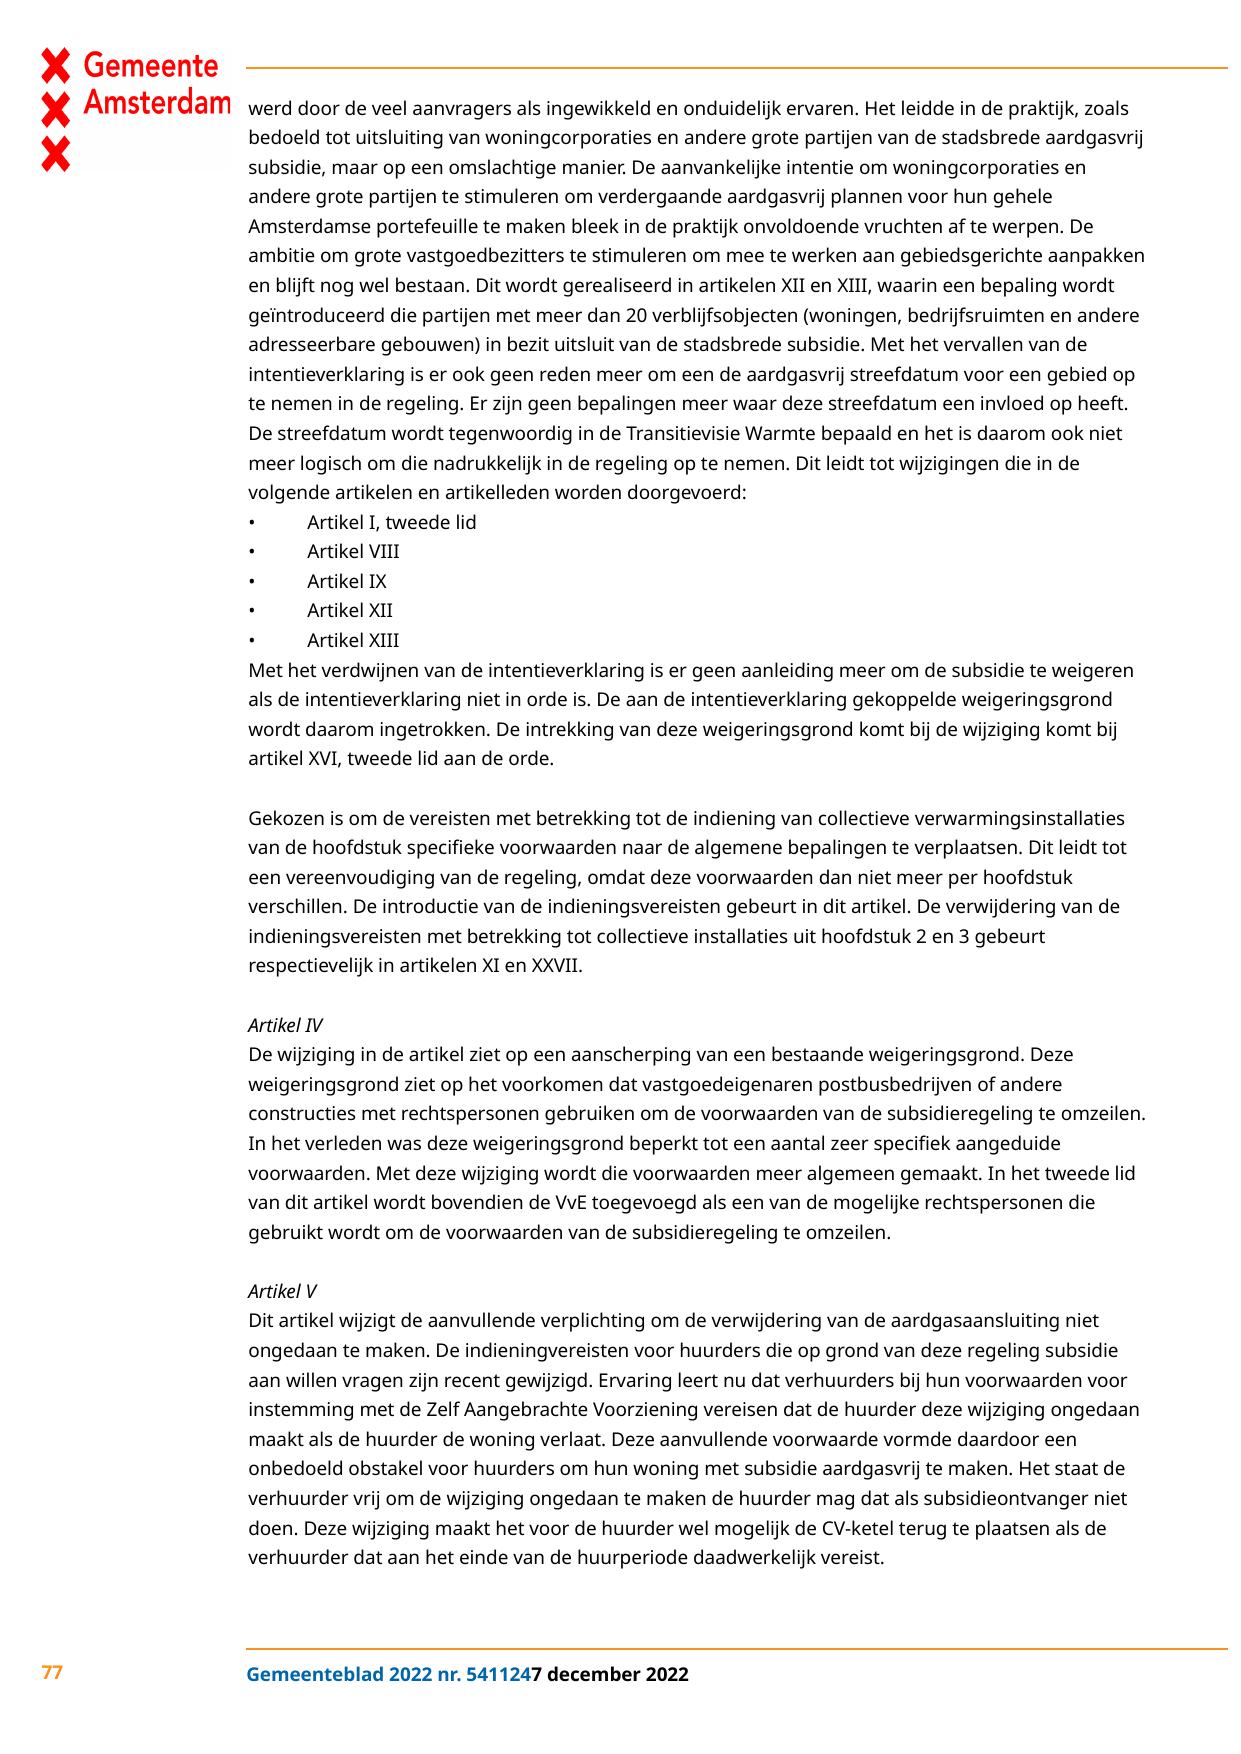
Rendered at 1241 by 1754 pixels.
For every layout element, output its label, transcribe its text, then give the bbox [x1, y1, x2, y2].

list Artikel IX [248, 568, 1152, 594]
text werd door de veel aanvragers als ingewikkeld en onduidelijk ervaren. Het leidde in de praktijk, zoals bedoeld tot uitsluiting van woningcorporaties en andere grote partijen van de stadsbrede aardgasvrij subsidie, maar op een omslachtige manier. De aanvankelijke intentie om woningcorporaties en andere grote partijen te stimuleren om verdergaande aardgasvrij plannen voor hun gehele Amsterdamse portefeuille te maken bleek in de praktijk onvoldoende vruchten af te werpen. De ambitie om grote vastgoedbezitters te stimuleren om mee te werken aan gebiedsgerichte aanpakken en blijft nog wel bestaan. Dit wordt gerealiseerd in artikelen XII en XIII, waarin een bepaling wordt geïntroduceerd die partijen met meer dan 20 verblijfsobjecten (woningen, bedrijfsruimten en andere adresseerbare gebouwen) in bezit uitsluit van de stadsbrede subsidie. Met het vervallen van de intentieverklaring is er ook geen reden meer om een de aardgasvrij streefdatum voor een gebied op te nemen in de regeling. Er zijn geen bepalingen meer waar deze streefdatum een invloed op heeft. De streefdatum wordt tegenwoordig in de Transitievisie Warmte bepaald en het is daarom ook niet meer logisch om die nadrukkelijk in de regeling op te nemen. Dit leidt tot wijzigingen die in de volgende artikelen en artikelleden worden doorgevoerd: [248, 95, 1152, 505]
list Artikel XIII [248, 627, 1152, 653]
list Artikel VIII [248, 538, 1152, 564]
list Artikel I, tweede lid [248, 509, 1152, 535]
text De wijziging in de artikel ziet op een aanscherping van een bestaande weigeringsgrond. Deze weigeringsgrond ziet op het voorkomen dat vastgoedeigenaren postbusbedrijven of andere constructies met rechtspersonen gebruiken om de voorwaarden van de subsidieregeling te omzeilen. In het verleden was deze weigeringsgrond beperkt tot een aantal zeer specifiek aangeduide voorwaarden. Met deze wijziging wordt die voorwaarden meer algemeen gemaakt. In het tweede lid van dit artikel wordt bovendien de VvE toegevoegd als een van de mogelijke rechtspersonen die gebruikt wordt om de voorwaarden van de subsidieregeling te omzeilen. [248, 1041, 1152, 1245]
text Met het verdwijnen van de intentieverklaring is er geen aanleiding meer om de subsidie te weigeren als de intentieverklaring niet in orde is. De aan de intentieverklaring gekoppelde weigeringsgrond wordt daarom ingetrokken. De intrekking van deze weigeringsgrond komt bij de wijziging komt bij artikel XVI, tweede lid aan de orde. [248, 657, 1152, 771]
picture [41, 47, 231, 172]
text Artikel V [248, 1278, 1152, 1304]
list Artikel XII [248, 598, 1152, 623]
text Gekozen is om de vereisten met betrekking tot de indiening van collectieve verwarmingsinstallaties van de hoofdstuk specifieke voorwaarden naar de algemene bepalingen te verplaatsen. Dit leidt tot een vereenvoudiging van de regeling, omdat deze voorwaarden dan niet meer per hoofdstuk verschillen. De introductie van de indieningsvereisten gebeurt in dit artikel. De verwijdering van de indieningsvereisten met betrekking tot collectieve installaties uit hoofdstuk 2 en 3 gebeurt respectievelijk in artikelen XI en XXVII. [248, 805, 1152, 978]
text Artikel IV [248, 1012, 1152, 1038]
text Dit artikel wijzigt de aanvullende verplichting om de verwijdering van de aardgasaansluiting niet ongedaan te maken. De indieningvereisten voor huurders die op grond van deze regeling subsidie aan willen vragen zijn recent gewijzigd. Ervaring leert nu dat verhuurders bij hun voorwaarden voor instemming met de Zelf Aangebrachte Voorziening vereisen dat de huurder deze wijziging ongedaan maakt als de huurder de woning verlaat. Deze aanvullende voorwaarde vormde daardoor een onbedoeld obstakel voor huurders om hun woning met subsidie aardgasvrij te maken. Het staat de verhuurder vrij om de wijziging ongedaan te maken de huurder mag dat als subsidieontvanger niet doen. Deze wijziging maakt het voor de huurder wel mogelijk de CV-ketel terug te plaatsen als de verhuurder dat aan het einde van de huurperiode daadwerkelijk vereist. [248, 1308, 1152, 1570]
